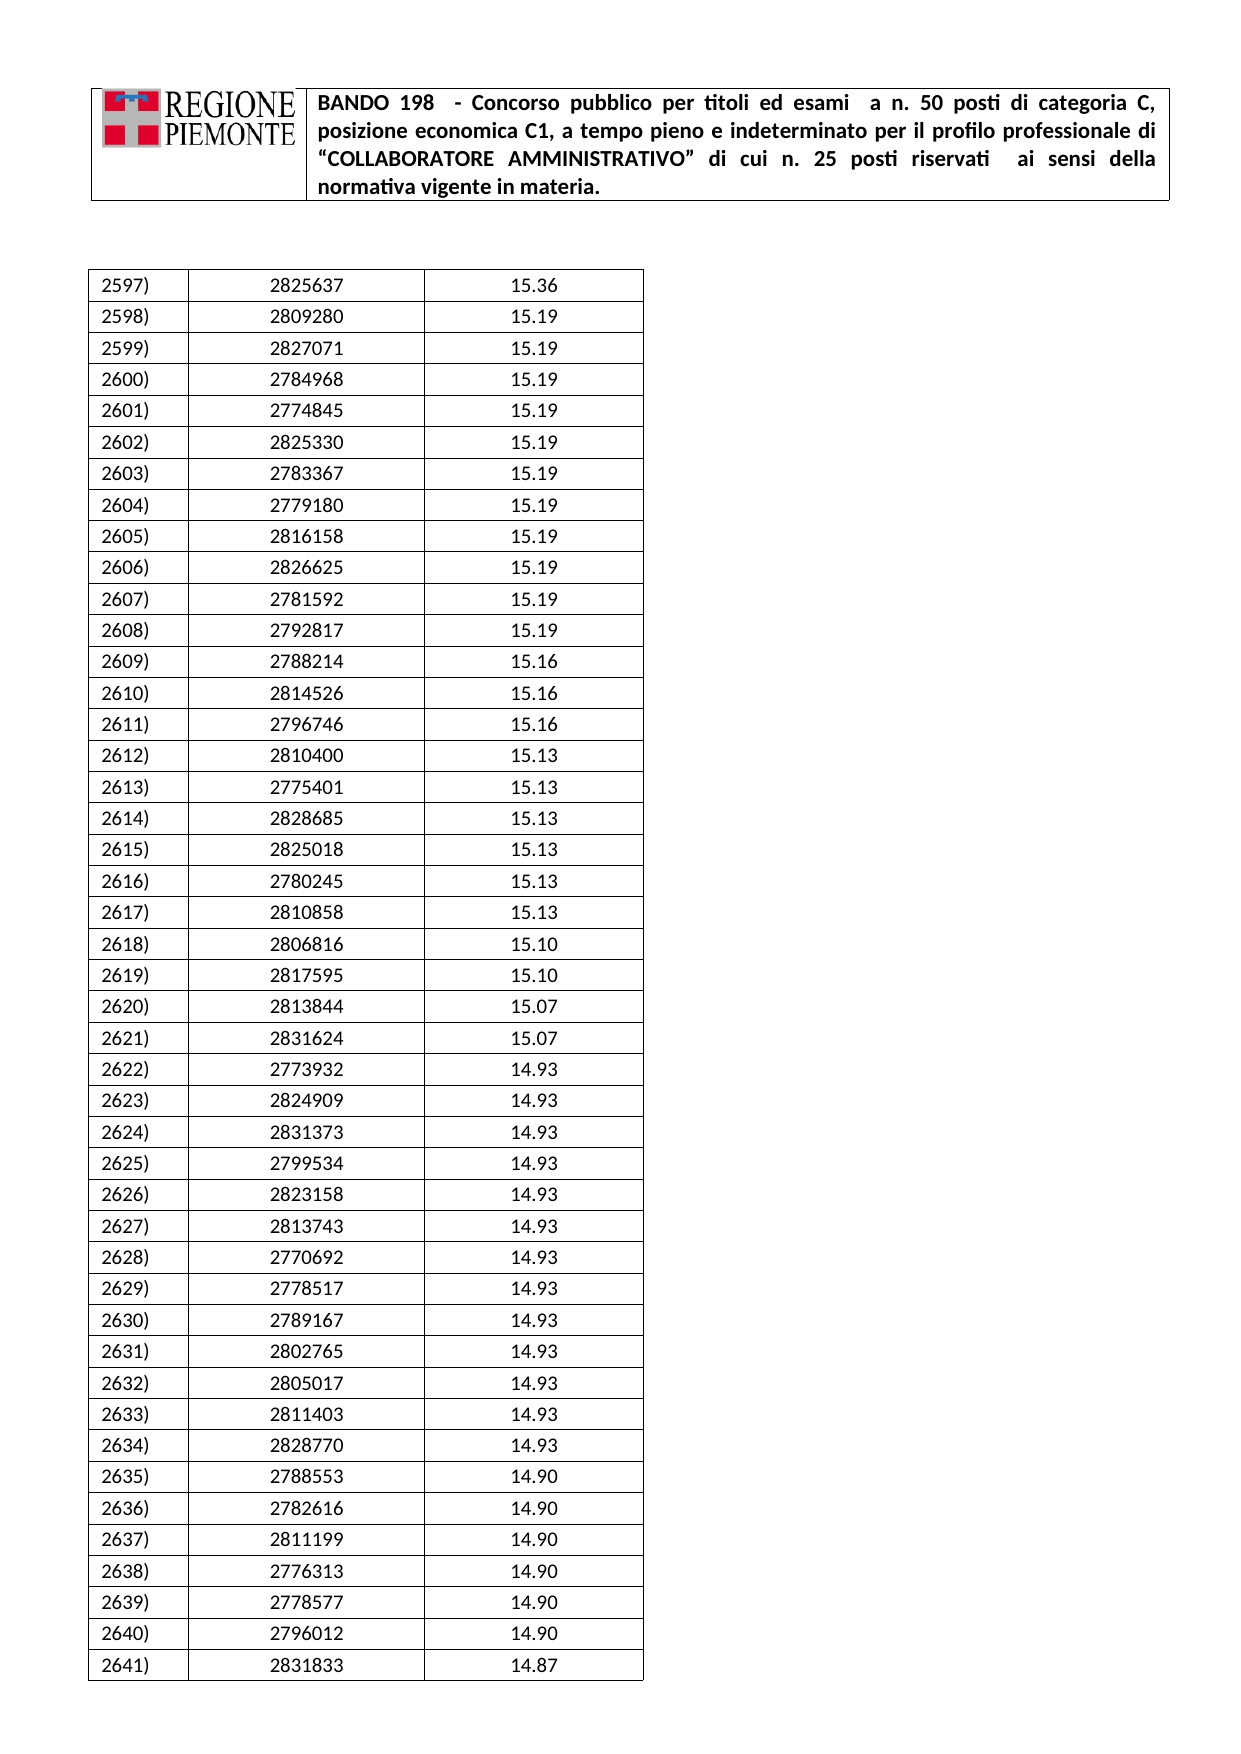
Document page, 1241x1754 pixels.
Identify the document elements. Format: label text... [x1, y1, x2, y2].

table_cell 2826625 [189, 552, 424, 583]
table_cell [89, 1274, 188, 1304]
table_cell 2775401 [189, 772, 424, 802]
table_cell 15,19 [425, 521, 643, 551]
table_cell 2811199 [189, 1525, 424, 1555]
table_cell 2811403 [189, 1399, 424, 1429]
table_cell 2831373 [189, 1117, 424, 1147]
table_cell [89, 678, 188, 708]
table_cell [89, 1305, 188, 1335]
table_cell [89, 897, 188, 928]
table_cell [89, 490, 188, 520]
table_cell 15,10 [425, 929, 643, 959]
table_cell 15,07 [425, 1023, 643, 1053]
table_cell 2773932 [189, 1054, 424, 1084]
table_cell 14,93 [425, 1274, 643, 1304]
table_cell 2824909 [189, 1086, 424, 1116]
table_cell [89, 270, 188, 301]
table_cell 2792817 [189, 615, 424, 646]
table_cell 14,93 [425, 1086, 643, 1116]
table_cell 2788214 [189, 647, 424, 677]
table_cell 15,16 [425, 678, 643, 708]
table_cell 2788553 [189, 1462, 424, 1492]
table_cell 2817595 [189, 960, 424, 990]
table_cell 2796012 [189, 1619, 424, 1649]
table_cell 15,16 [425, 709, 643, 739]
table_cell [89, 1399, 188, 1429]
table_cell [89, 1211, 188, 1241]
table_cell 14,93 [425, 1117, 643, 1147]
table_cell 15,13 [425, 835, 643, 865]
table_cell 14,90 [425, 1525, 643, 1555]
table_cell 14,93 [425, 1180, 643, 1210]
table_cell 2825637 [189, 270, 424, 301]
table_cell 2810400 [189, 741, 424, 771]
table_cell 15,19 [425, 302, 643, 332]
table_cell 2813844 [189, 991, 424, 1022]
table_cell 2823158 [189, 1180, 424, 1210]
table_cell 14,90 [425, 1619, 643, 1649]
table_cell 2828770 [189, 1430, 424, 1461]
table_cell [89, 709, 188, 739]
table_cell [89, 364, 188, 395]
table_cell [89, 772, 188, 802]
table_cell 2806816 [189, 929, 424, 959]
table_cell 15,19 [425, 364, 643, 395]
table_cell 15,19 [425, 584, 643, 614]
table_cell 2831624 [189, 1023, 424, 1053]
table_cell [89, 929, 188, 959]
table_cell [89, 1462, 188, 1492]
table_cell 2828685 [189, 803, 424, 834]
table_cell 14,93 [425, 1305, 643, 1335]
table_cell 14,93 [425, 1368, 643, 1398]
table_cell 2825330 [189, 427, 424, 457]
table_cell 2789167 [189, 1305, 424, 1335]
table_cell 2778517 [189, 1274, 424, 1304]
table_cell 2779180 [189, 490, 424, 520]
table_cell 15,19 [425, 490, 643, 520]
table_cell [89, 552, 188, 583]
table_cell [89, 1619, 188, 1649]
table_cell [89, 1023, 188, 1053]
table_cell 14,87 [425, 1650, 643, 1680]
table_cell [89, 1525, 188, 1555]
table_cell 14,93 [425, 1211, 643, 1241]
table_cell 2805017 [189, 1368, 424, 1398]
table_cell 15,19 [425, 552, 643, 583]
table_cell 15,13 [425, 803, 643, 834]
table_cell 2802765 [189, 1336, 424, 1367]
table_cell 14,90 [425, 1587, 643, 1617]
table_cell [89, 1148, 188, 1178]
picture [101, 87, 296, 148]
table_cell 14,90 [425, 1462, 643, 1492]
table_cell [89, 427, 188, 457]
table_cell [89, 647, 188, 677]
table_cell 15,19 [425, 333, 643, 363]
table_cell [89, 1650, 188, 1680]
table_cell 2814526 [189, 678, 424, 708]
table_cell [89, 1180, 188, 1210]
table_cell 2784968 [189, 364, 424, 395]
table_cell 14,93 [425, 1399, 643, 1429]
table_cell [89, 1556, 188, 1586]
table_cell 15,07 [425, 991, 643, 1022]
table_cell [89, 991, 188, 1022]
table_cell [89, 803, 188, 834]
table_cell [89, 1336, 188, 1367]
table_cell 14,90 [425, 1556, 643, 1586]
table_cell [89, 1117, 188, 1147]
table_cell [89, 835, 188, 865]
table_cell 2813743 [189, 1211, 424, 1241]
table_cell [89, 1054, 188, 1084]
table_cell 2831833 [189, 1650, 424, 1680]
table_cell 14,93 [425, 1336, 643, 1367]
table_cell 14,93 [425, 1430, 643, 1461]
table_cell 2778577 [189, 1587, 424, 1617]
table_cell [89, 1430, 188, 1461]
table_cell 15,19 [425, 396, 643, 426]
table_cell 15,19 [425, 427, 643, 457]
table_cell 14,93 [425, 1242, 643, 1273]
table_cell [89, 584, 188, 614]
table_cell [89, 615, 188, 646]
table_cell [89, 741, 188, 771]
table_cell [89, 333, 188, 363]
table_cell 2796746 [189, 709, 424, 739]
table_cell [89, 1493, 188, 1523]
table_cell [89, 521, 188, 551]
table_cell [89, 302, 188, 332]
table_cell 15,16 [425, 647, 643, 677]
table_cell 15,19 [425, 459, 643, 489]
table_cell 15,13 [425, 866, 643, 896]
table_cell [89, 866, 188, 896]
table_cell 2774845 [189, 396, 424, 426]
table_cell 2810858 [189, 897, 424, 928]
table_cell 2827071 [189, 333, 424, 363]
table_cell 2799534 [189, 1148, 424, 1178]
table_cell [89, 459, 188, 489]
table_cell 2781592 [189, 584, 424, 614]
table_cell 14,93 [425, 1054, 643, 1084]
table_cell 15,10 [425, 960, 643, 990]
table_cell 2783367 [189, 459, 424, 489]
table_cell 2770692 [189, 1242, 424, 1273]
table_cell 2809280 [189, 302, 424, 332]
table_cell [89, 1242, 188, 1273]
table_cell [89, 1368, 188, 1398]
table_cell 14,90 [425, 1493, 643, 1523]
table_cell 2816158 [189, 521, 424, 551]
table_cell [89, 1587, 188, 1617]
table_cell 2776313 [189, 1556, 424, 1586]
table_cell 15,13 [425, 772, 643, 802]
table_cell 2825018 [189, 835, 424, 865]
table_cell 2782616 [189, 1493, 424, 1523]
table_cell 15,13 [425, 897, 643, 928]
table_cell [89, 396, 188, 426]
table_cell [89, 960, 188, 990]
table_cell [89, 1086, 188, 1116]
table_cell 15,19 [425, 615, 643, 646]
table_cell 15,13 [425, 741, 643, 771]
table_cell 14,93 [425, 1148, 643, 1178]
table_cell 2780245 [189, 866, 424, 896]
table_cell 15,36 [425, 270, 643, 301]
